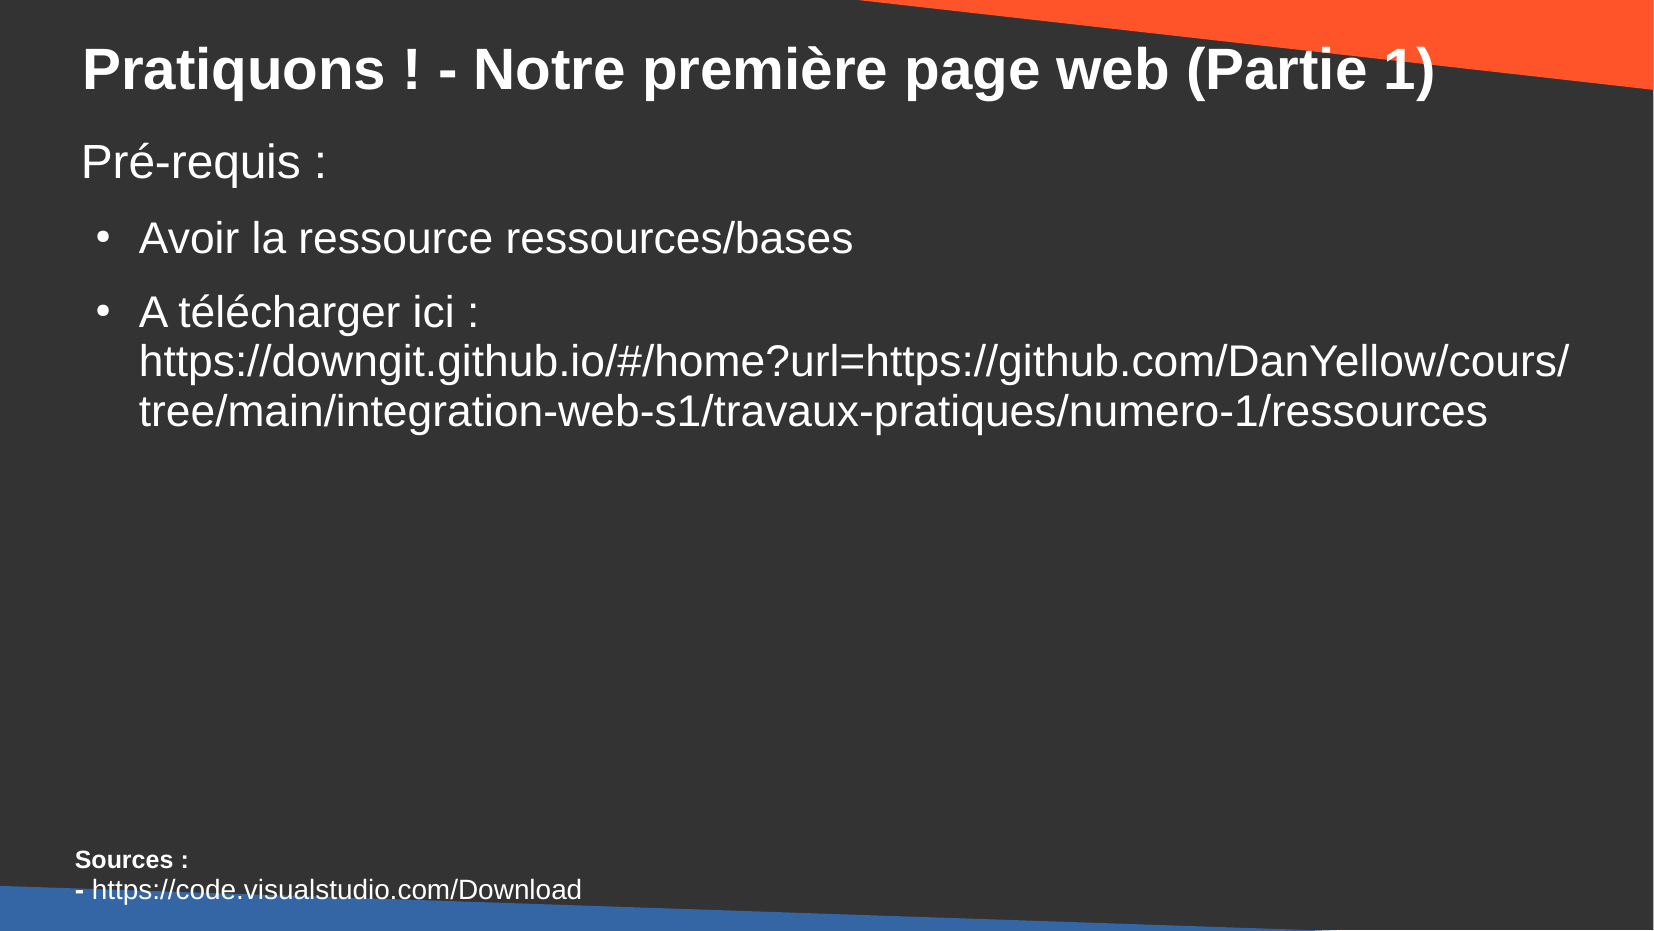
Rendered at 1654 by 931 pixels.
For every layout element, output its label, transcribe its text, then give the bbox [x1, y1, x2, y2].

text_box Sources : - https://code.visualstudio.com/Download [60, 838, 1146, 928]
title Pratiquons ! - Notre première page web (Partie 1) [82, 37, 1571, 114]
text_box [0, 885, 1337, 931]
text_box [857, 0, 1654, 90]
list Pré-requis : Avoir la ressource ressources/bases A télécharger ici : https://downgit.github.io/#/home?url=https://github.com/DanYellow/cours/tree/main/integration-web-s1/travaux-pratiques/numero-1/ressources [80, 135, 1620, 473]
